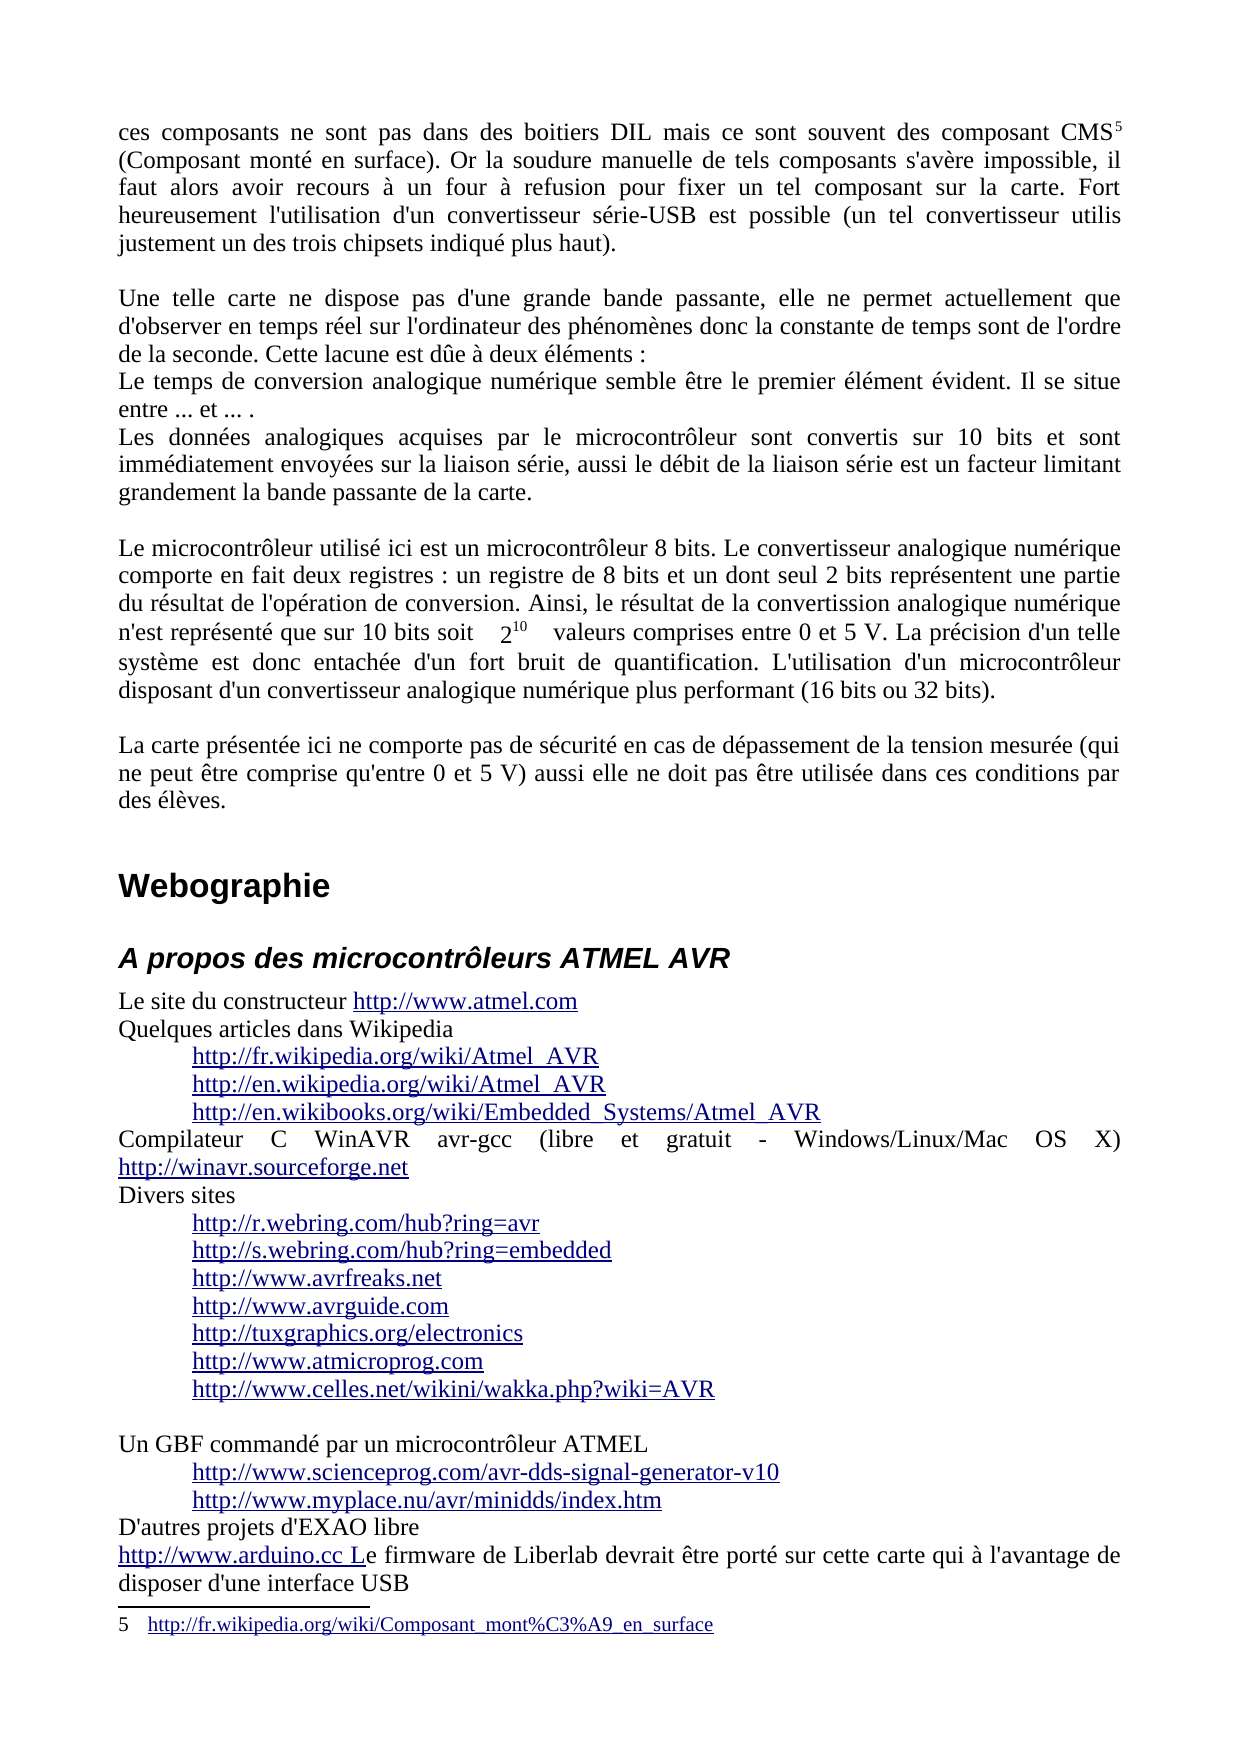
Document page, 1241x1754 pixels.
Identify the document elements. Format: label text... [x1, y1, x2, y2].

text La carte présentée ici ne comporte pas de sécurité en cas de dépassement de la tension mesurée (qui ne peut être comprise qu'entre 0 et 5 V) aussi elle ne doit pas être utilisée dans ces conditions par des élèves. [118, 731, 1122, 814]
text Le site du constructeur http://www.atmel.com [118, 987, 1122, 1015]
text http://en.wikibooks.org/wiki/Embedded_Systems/Atmel_AVR [192, 1098, 1122, 1126]
text http://tuxgraphics.org/electronics [192, 1319, 1122, 1347]
text Le microcontrôleur utilisé ici est un microcontrôleur 8 bits. Le convertisseur analogique numérique comporte en fait deux registres : un registre de 8 bits et un dont seul 2 bits représentent une partie du résultat de l'opération de conversion. Ainsi, le résultat de la convertission analogique numérique n'est représenté que sur 10 bits soit valeurs comprises entre 0 et 5 V. La précision d'un telle système est donc entachée d'un fort bruit de quantification. L'utilisation d'un microcontrôleur disposant d'un convertisseur analogique numérique plus performant (16 bits ou 32 bits). [118, 534, 1122, 703]
text http://www.avrguide.com [192, 1292, 1122, 1319]
text http://www.atmicroprog.com [192, 1347, 1122, 1375]
text Quelques articles dans Wikipedia [118, 1015, 1122, 1042]
subtitle A propos des microcontrôleurs ATMEL AVR [118, 942, 1122, 974]
text http://fr.wikipedia.org/wiki/Composant_mont%C3%A9_en_surface [118, 1613, 1122, 1636]
text Un GBF commandé par un microcontrôleur ATMEL [118, 1430, 1122, 1458]
text D'autres projets d'EXAO libre [118, 1513, 1122, 1541]
text Divers sites [118, 1181, 1122, 1209]
text http://en.wikipedia.org/wiki/Atmel_AVR [192, 1070, 1122, 1098]
text http://www.celles.net/wikini/wakka.php?wiki=AVR [192, 1375, 1122, 1403]
text http://www.scienceprog.com/avr-dds-signal-generator-v10 [192, 1458, 1122, 1486]
text ces composants ne sont pas dans des boitiers DIL mais ce sont souvent des composant CMS (Composant monté en surface). Or la soudure manuelle de tels composants s'avère impossible, il faut alors avoir recours à un four à refusion pour fixer un tel composant sur la carte. Fort heureusement l'utilisation d'un convertisseur série-USB est possible (un tel convertisseur utilis justement un des trois chipsets indiqué plus haut). [118, 118, 1122, 257]
text http://fr.wikipedia.org/wiki/Atmel_AVR [192, 1042, 1122, 1070]
text http://s.webring.com/hub?ring=embedded [192, 1236, 1122, 1264]
text Compilateur C WinAVR avr-gcc (libre et gratuit - Windows/Linux/Mac OS X) http://winavr.sourceforge.net [118, 1126, 1122, 1181]
text http://www.avrfreaks.net [192, 1264, 1122, 1292]
text http://r.webring.com/hub?ring=avr [192, 1209, 1122, 1236]
subtitle Webographie [118, 867, 1122, 904]
text Le temps de conversion analogique numérique semble être le premier élément évident. Il se situe entre ... et ... . [118, 367, 1122, 423]
text Une telle carte ne dispose pas d'une grande bande passante, elle ne permet actuellement que d'observer en temps réel sur l'ordinateur des phénomènes donc la constante de temps sont de l'ordre de la seconde. Cette lacune est dûe à deux éléments : [118, 284, 1122, 367]
text http://www.myplace.nu/avr/minidds/index.htm [192, 1486, 1122, 1513]
text http://www.arduino.cc Le firmware de Liberlab devrait être porté sur cette carte qui à l'avantage de disposer d'une interface USB [118, 1541, 1122, 1597]
text Les données analogiques acquises par le microcontrôleur sont convertis sur 10 bits et sont immédiatement envoyées sur la liaison série, aussi le débit de la liaison série est un facteur limitant grandement la bande passante de la carte. [118, 423, 1122, 506]
